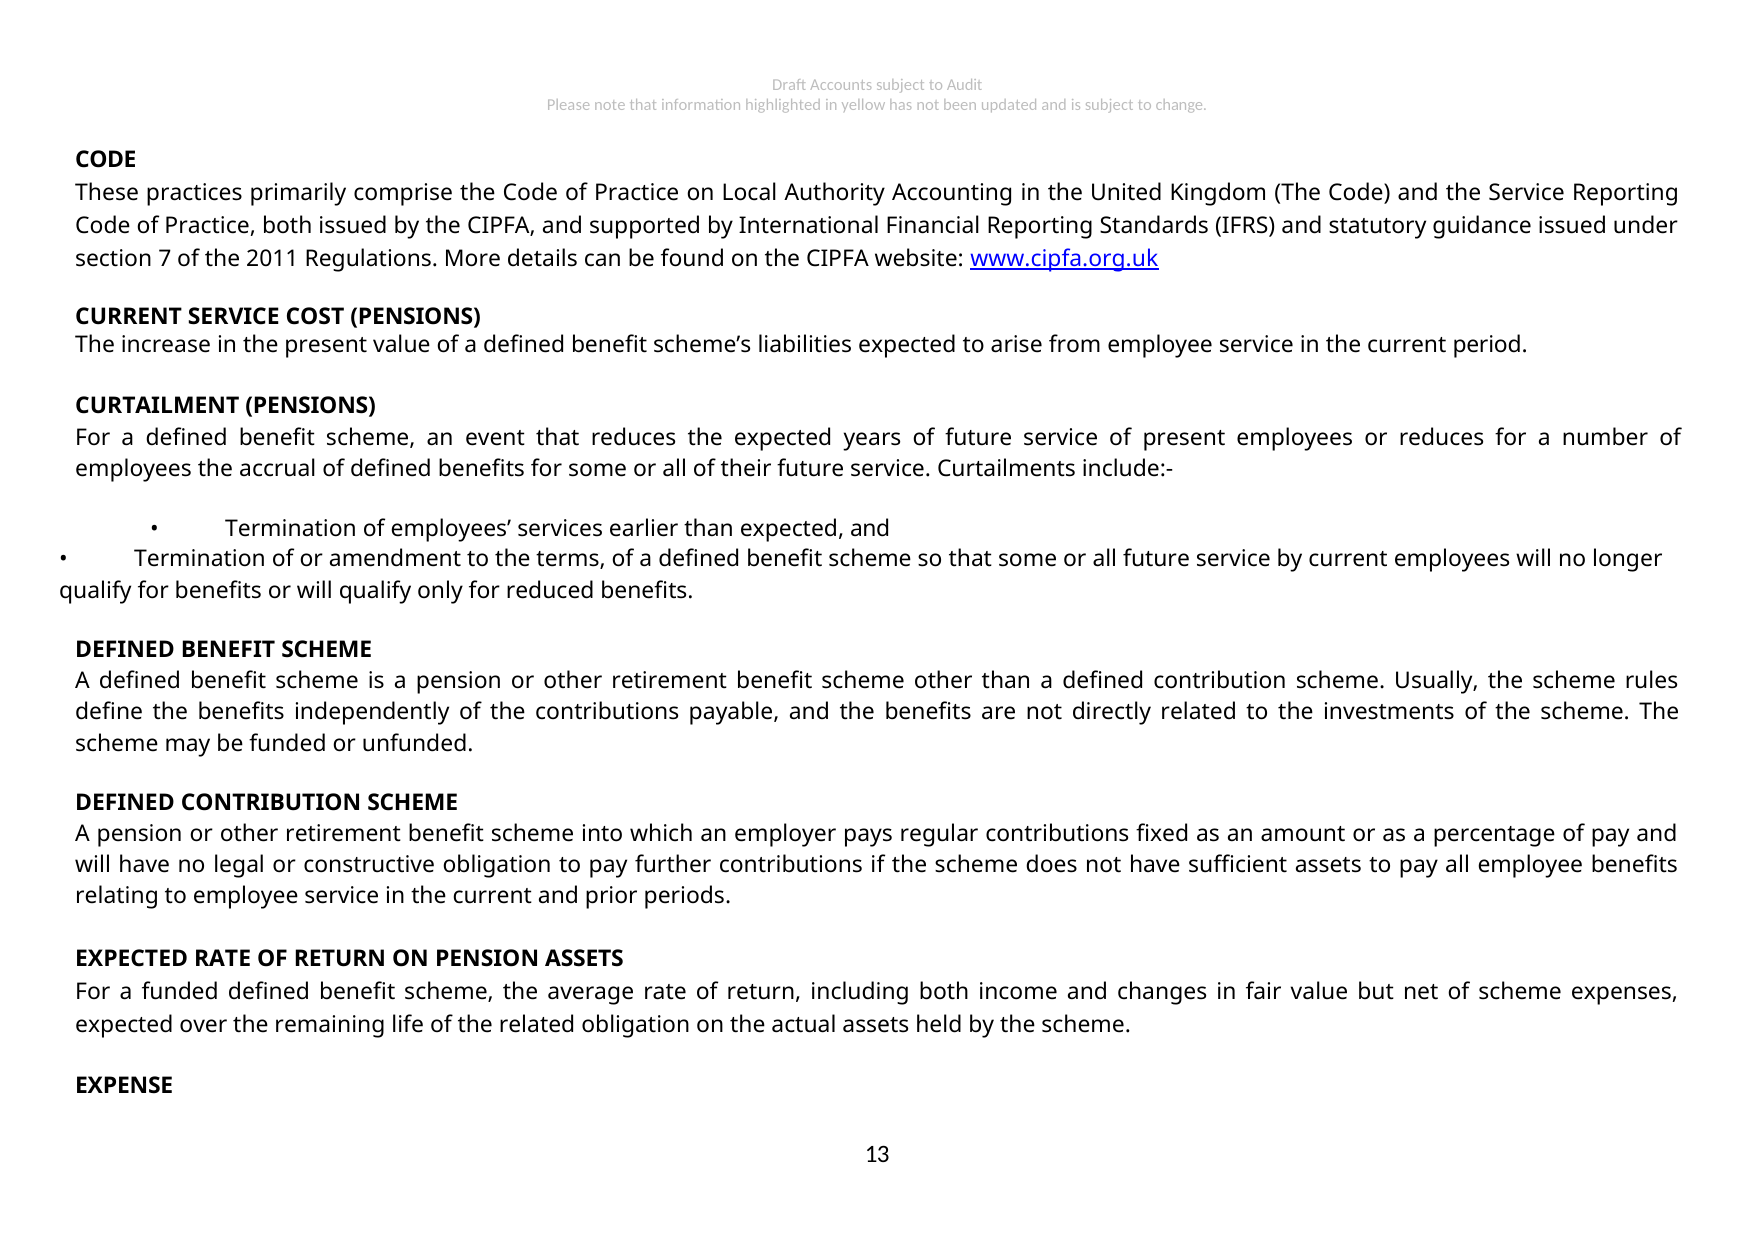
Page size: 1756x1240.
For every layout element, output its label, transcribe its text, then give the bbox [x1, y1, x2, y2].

list Termination of employees’ services earlier than expected, and [150, 514, 1711, 542]
text A defined benefit scheme is a pension or other retirement benefit scheme other than a defined contribution scheme. Usually, the scheme rules define the benefits independently of the contributions payable, and the benefits are not directly related to the investments of the scheme. The scheme may be funded or unfunded. [75, 664, 1681, 758]
text For a funded defined benefit scheme, the average rate of return, including both income and changes in fair value but net of scheme expenses, expected over the remaining life of the related obligation on the actual assets held by the scheme. [75, 975, 1681, 1039]
subtitle EXPECTED RATE OF RETURN ON PENSION ASSETS [75, 942, 1711, 973]
text A pension or other retirement benefit scheme into which an employer pays regular contributions fixed as an amount or as a percentage of pay and will have no legal or constructive obligation to pay further contributions if the scheme does not have sufficient assets to pay all employee benefits relating to employee service in the current and prior periods. [75, 817, 1681, 911]
subtitle CURTAILMENT (PENSIONS) [75, 389, 1711, 421]
subtitle CURRENT SERVICE COST (PENSIONS) [75, 302, 1711, 330]
subtitle DEFINED BENEFIT SCHEME [75, 632, 1711, 664]
text These practices primarily comprise the Code of Practice on Local Authority Accounting in the United Kingdom (The Code) and the Service Reporting Code of Practice, both issued by the CIPFA, and supported by International Financial Reporting Standards (IFRS) and statutory guidance issued under section 7 of the 2011 Regulations. More details can be found on the CIPFA website: www.cipfa.org.uk [75, 176, 1681, 273]
subtitle DEFINED CONTRIBUTION SCHEME [75, 785, 1711, 817]
text The increase in the present value of a defined benefit scheme’s liabilities expected to arise from employee service in the current period. [75, 330, 1711, 358]
subtitle EXPENSE [75, 1069, 1711, 1100]
text For a defined benefit scheme, an event that reduces the expected years of future service of present employees or reduces for a number of employees the accrual of defined benefits for some or all of their future service. Curtailments include:- [75, 421, 1681, 483]
subtitle CODE [75, 142, 1711, 174]
list Termination of or amendment to the terms, of a defined benefit scheme so that some or all future service by current employees will no longer qualify for benefits or will qualify only for reduced benefits. [59, 542, 1680, 605]
